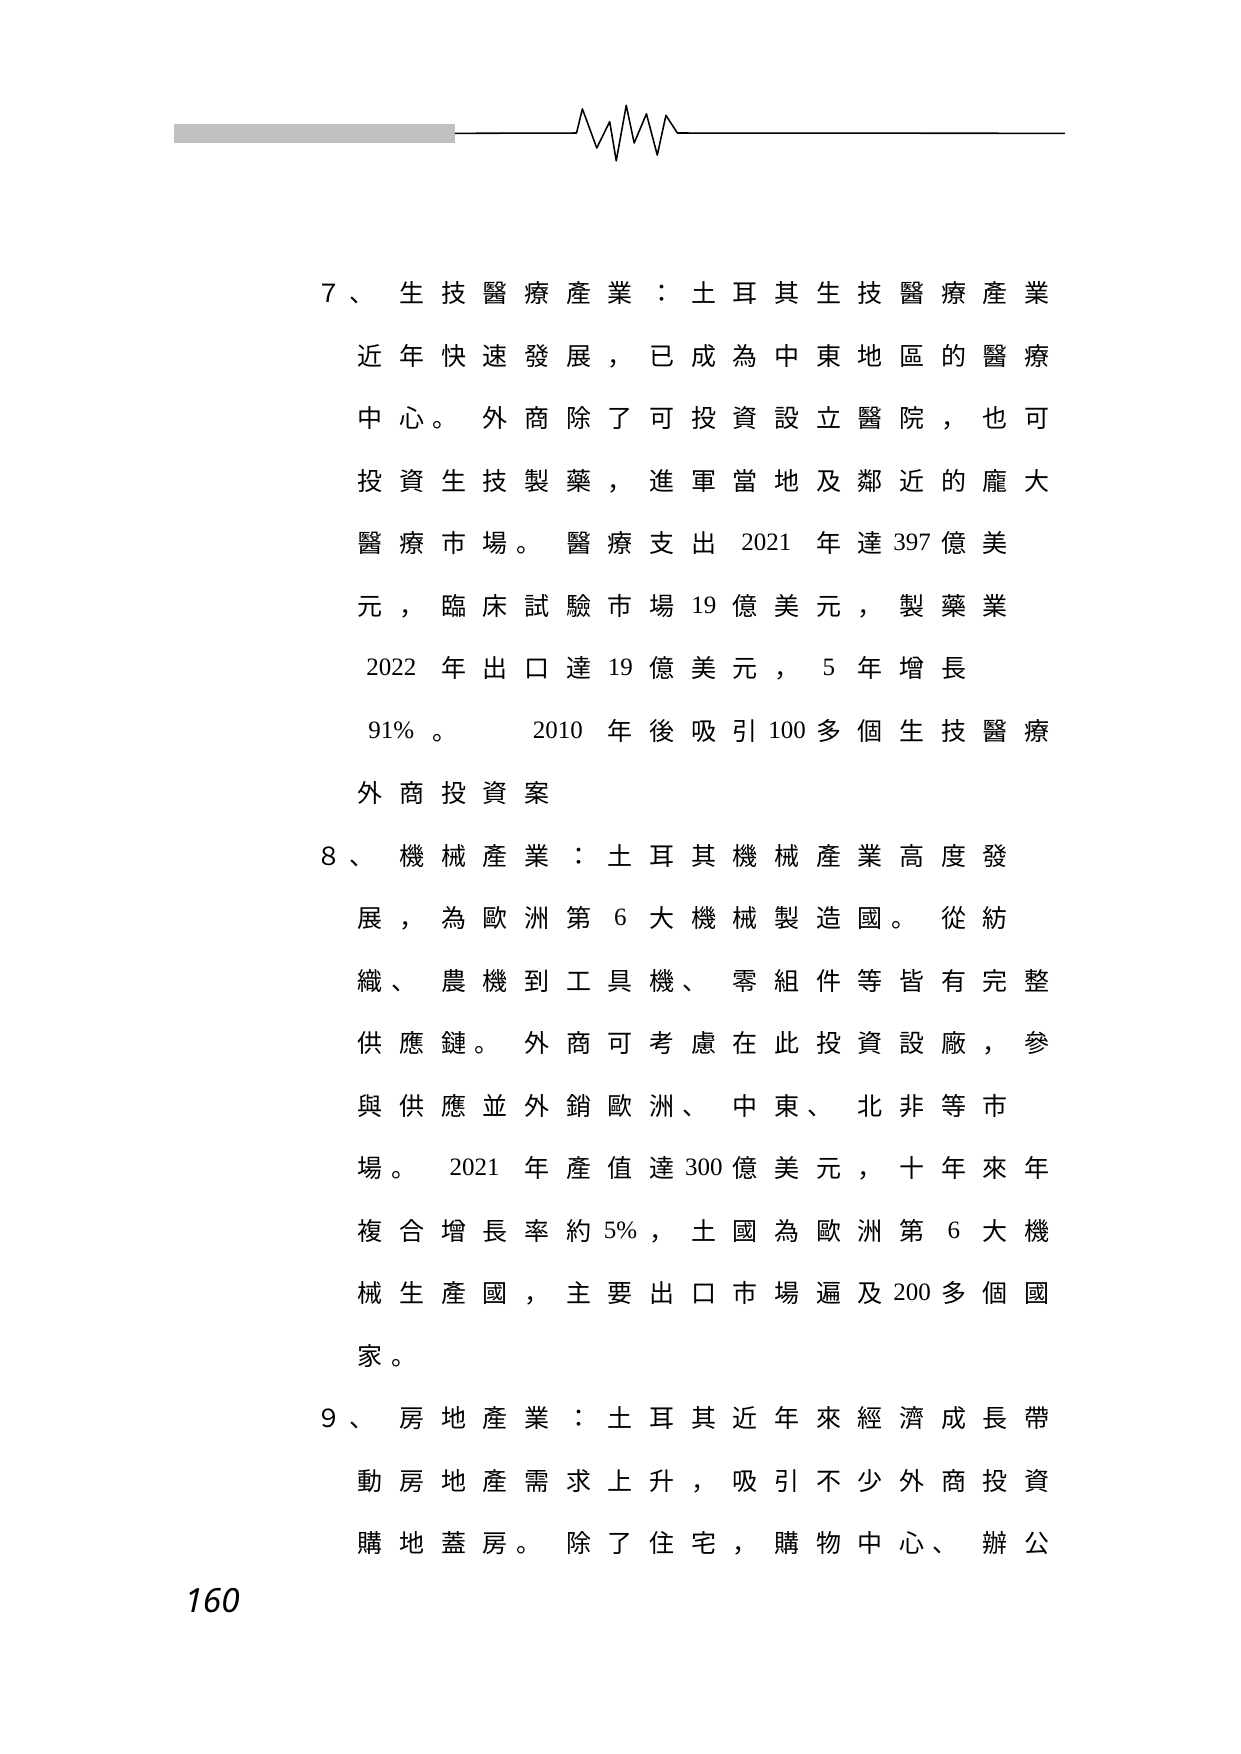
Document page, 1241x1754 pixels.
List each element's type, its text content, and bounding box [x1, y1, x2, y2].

text ８、機械產業：土耳其機械產業高度發展，為歐洲第6大機械製造國。從紡織、農機到工具機、零組件等皆有完整供應鏈。外商可考慮在此投資設廠，參與供應並外銷歐洲、中東、北非等市場。2021年產值達300億美元，十年來年複合增長率約5%，土國為歐洲第6大機械生產國，主要出口市場遍及200多個國家。 [281, 813, 1058, 1375]
text ７、生技醫療產業：土耳其生技醫療產業近年快速發展，已成為中東地區的醫療中心。外商除了可投資設立醫院，也可投資生技製藥，進軍當地及鄰近的龐大醫療市場。醫療支出2021年達397億美元，臨床試驗市場19億美元，製藥業2022年出口達19億美元，5年增長91%。 2010年後吸引100多個生技醫療外商投資案 [281, 250, 1058, 813]
text ９、房地產業：土耳其近年來經濟成長帶動房地產需求上升，吸引不少外商投資購地蓋房。除了住宅，購物中心、辦公 [281, 1375, 1058, 1563]
